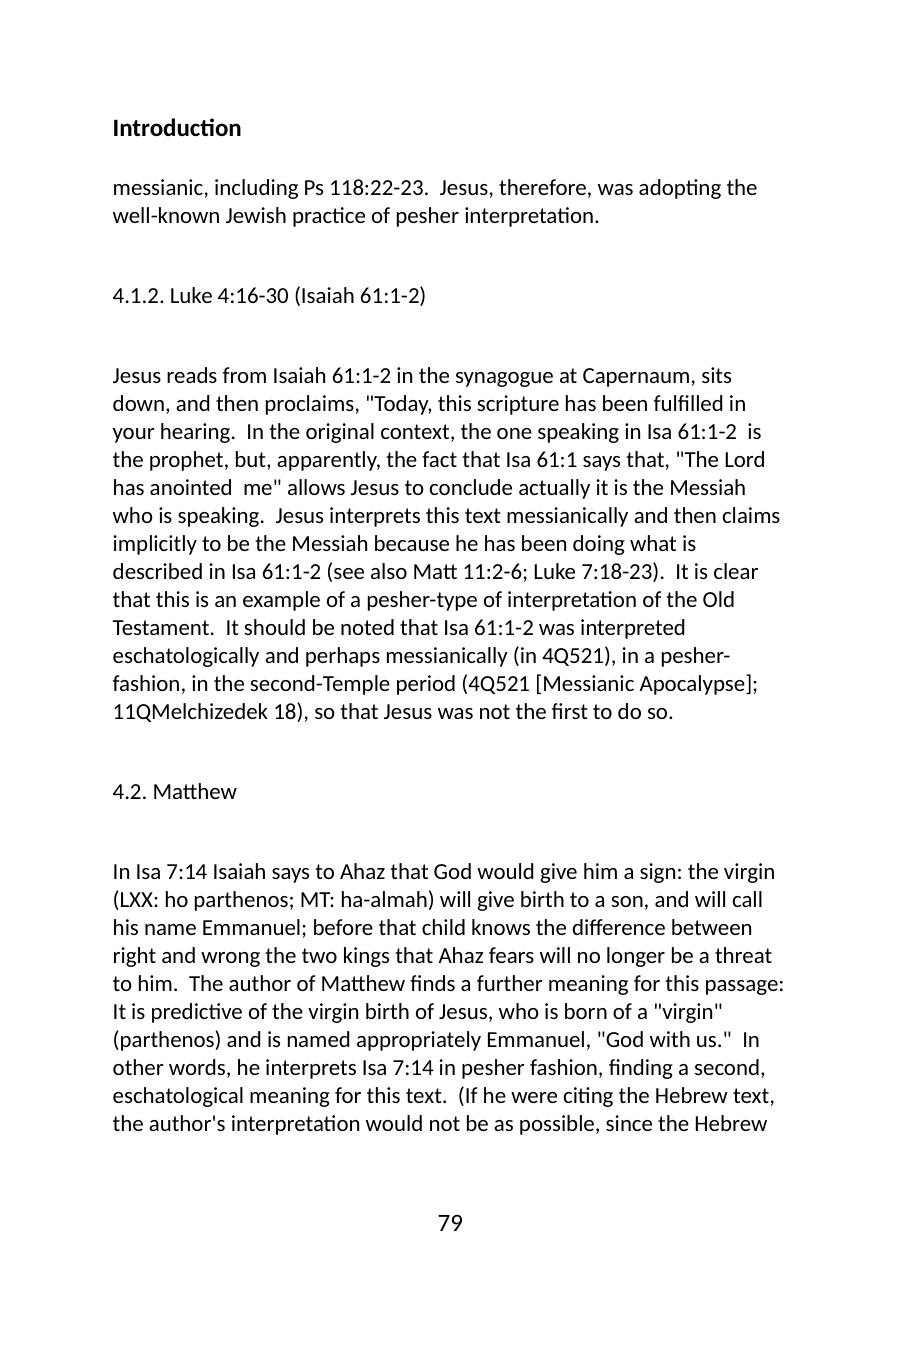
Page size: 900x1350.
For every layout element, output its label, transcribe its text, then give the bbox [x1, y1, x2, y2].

text In Isa 7:14 Isaiah says to Ahaz that God would give him a sign: the virgin (LXX: ho parthenos; MT: ha-almah) will give birth to a son, and will call his name Emmanuel; before that child knows the difference between right and wrong the two kings that Ahaz fears will no longer be a threat to him. The author of Matthew finds a further meaning for this passage: It is predictive of the virgin birth of Jesus, who is born of a "virgin" (parthenos) and is named appropriately Emmanuel, "God with us." In other words, he interprets Isa 7:14 in pesher fashion, finding a second, eschatological meaning for this text. (If he were citing the Hebrew text, the author's interpretation would not be as possible, since the Hebrew [112, 857, 787, 1137]
text messianic, including Ps 118:22-23. Jesus, therefore, was adopting the well-known Jewish practice of pesher interpretation. [112, 173, 787, 229]
text 4.2. Matthew [112, 777, 787, 805]
text 4.1.2. Luke 4:16-30 (Isaiah 61:1-2) [112, 281, 787, 309]
text Jesus reads from Isaiah 61:1-2 in the synagogue at Capernaum, sits down, and then proclaims, "Today, this scripture has been fulfilled in your hearing. In the original context, the one speaking in Isa 61:1-2 is the prophet, but, apparently, the fact that Isa 61:1 says that, "The Lord has anointed me" allows Jesus to conclude actually it is the Messiah who is speaking. Jesus interprets this text messianically and then claims implicitly to be the Messiah because he has been doing what is described in Isa 61:1-2 (see also Matt 11:2-6; Luke 7:18-23). It is clear that this is an example of a pesher-type of interpretation of the Old Testament. It should be noted that Isa 61:1-2 was interpreted eschatologically and perhaps messianically (in 4Q521), in a pesher-fashion, in the second-Temple period (4Q521 [Messianic Apocalypse]; 11QMelchizedek 18), so that Jesus was not the first to do so. [112, 361, 787, 725]
